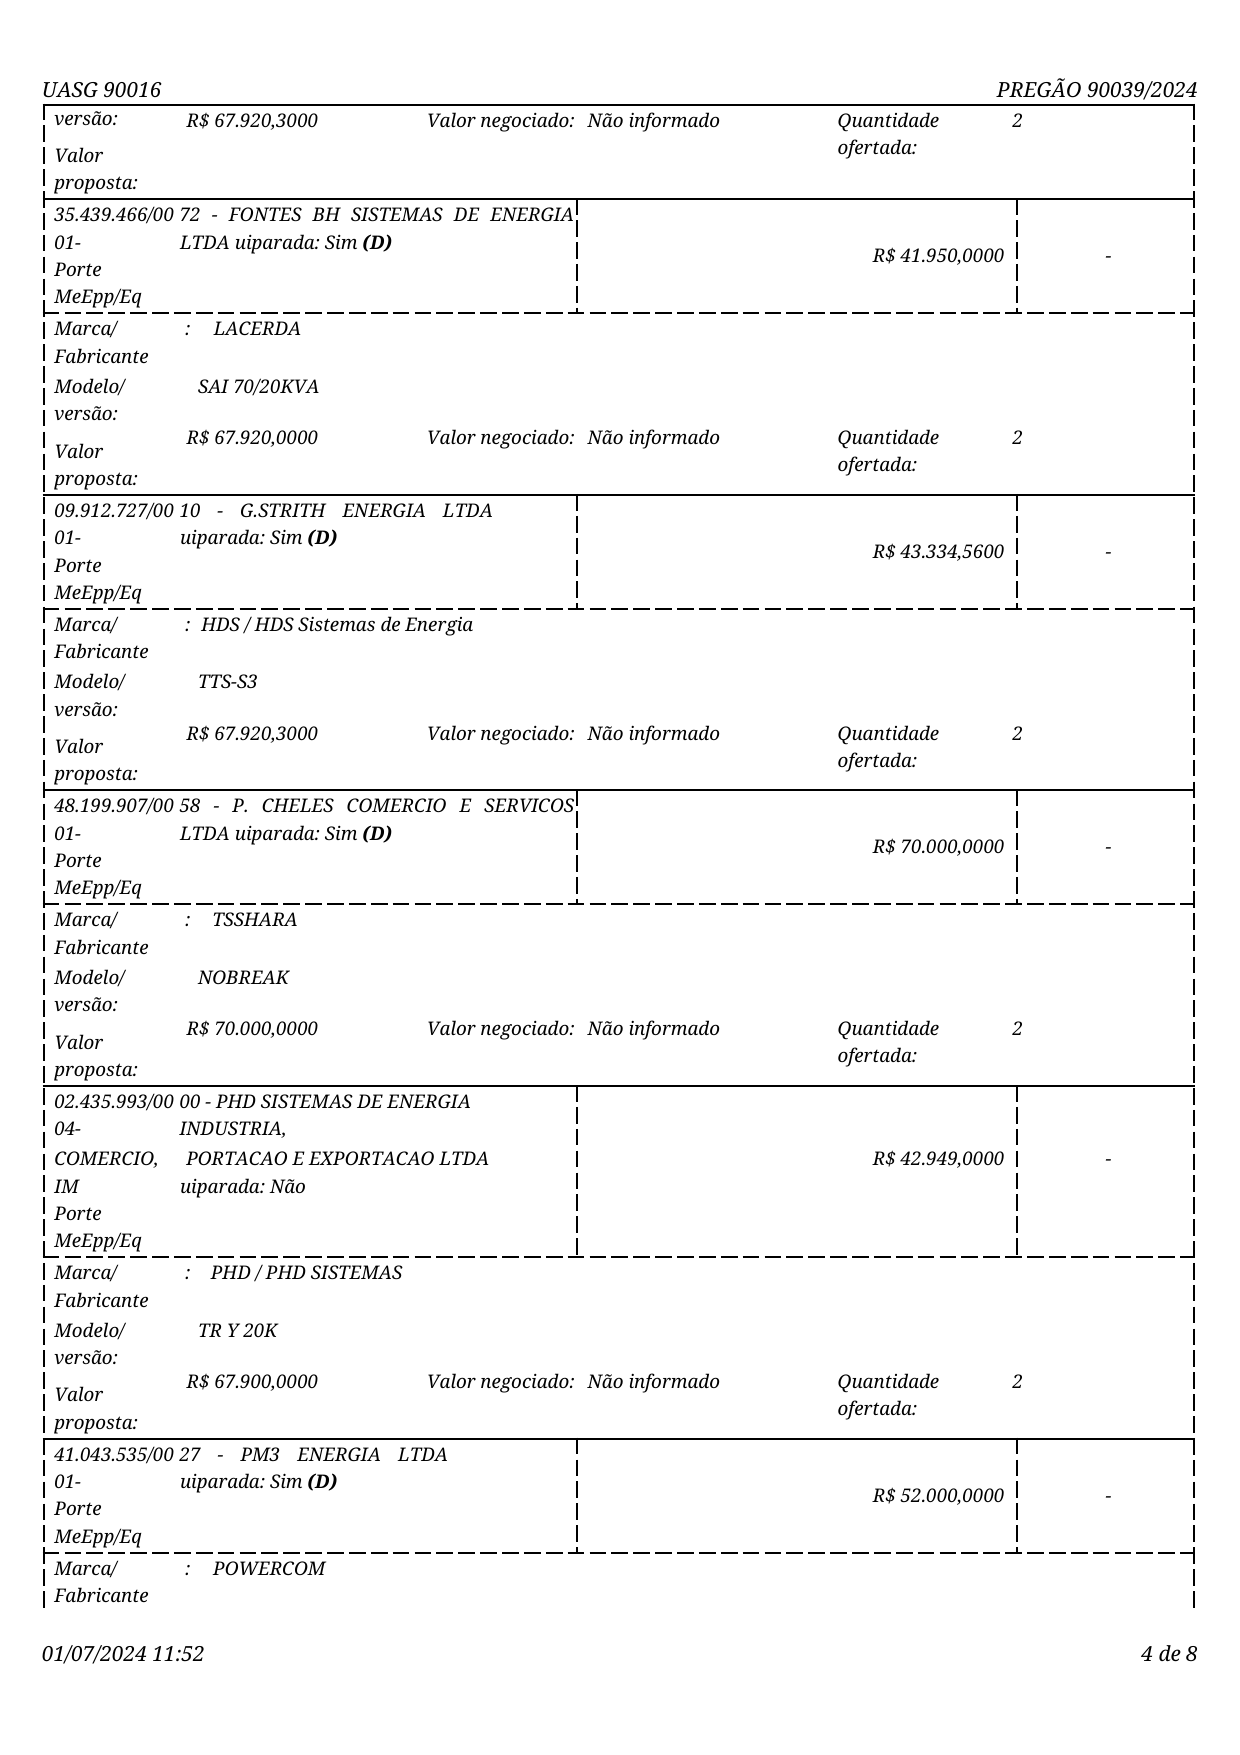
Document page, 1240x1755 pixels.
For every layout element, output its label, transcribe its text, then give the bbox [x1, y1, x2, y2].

table_cell Não informado [577, 1012, 837, 1085]
table_cell [1068, 716, 1194, 789]
table_cell R$ 43.334,5600 [838, 496, 1017, 608]
table_cell [838, 1552, 1068, 1611]
table_cell R$ 67.920,3000 Valor negociado: [186, 106, 577, 198]
table_cell [577, 1552, 837, 1611]
table_cell [1068, 106, 1194, 198]
table_cell - [1068, 791, 1194, 903]
table_cell Modelo/versão: Valor proposta: [44, 667, 186, 789]
table_cell : HDS / HDS Sistemas de Energia [186, 608, 577, 667]
table_cell [1068, 1552, 1194, 1611]
table_cell 02.435.993/0004- [44, 1087, 186, 1144]
table_cell Quantidade ofertada: [838, 1012, 1002, 1085]
table_cell Quantidade ofertada: [838, 716, 1002, 789]
table_cell Quantidade ofertada: [838, 106, 1002, 198]
table_cell [1068, 963, 1194, 1012]
table_cell 41.043.535/0001- Porte MeEpp/Eq [44, 1440, 186, 1552]
table_cell R$ 67.920,3000 Valor negociado: [186, 716, 577, 789]
table_cell [577, 200, 837, 312]
table_cell [1068, 372, 1194, 421]
table_cell [1017, 496, 1068, 608]
table_cell [577, 608, 837, 667]
table_cell 27 - PM3 ENERGIA LTDA uiparada: Sim (D) [186, 1440, 577, 1552]
table_cell - [1068, 1144, 1194, 1256]
table_cell [577, 1087, 837, 1144]
table_cell [577, 496, 837, 608]
table_cell [1068, 312, 1194, 372]
table_cell [1068, 1256, 1194, 1316]
table_cell [577, 791, 837, 903]
table_cell 2 [1002, 1012, 1068, 1085]
table_cell [1017, 1440, 1068, 1552]
table_cell NOBREAK [186, 963, 577, 1012]
table_cell Quantidade ofertada: [838, 421, 1002, 494]
table_cell R$ 70.000,0000 [838, 791, 1017, 903]
table_cell [838, 372, 1068, 421]
table_cell [577, 372, 837, 421]
table_cell 35.439.466/0001- Porte MeEpp/Eq [44, 200, 186, 312]
table_cell [1017, 791, 1068, 903]
table_cell - [1068, 200, 1194, 312]
table_cell [1068, 1365, 1194, 1438]
table_cell Marca/Fabricante [44, 903, 186, 963]
table_cell SAI 70/20KVA [186, 372, 577, 421]
table_cell [1068, 903, 1194, 963]
table_cell - [1068, 496, 1194, 608]
table_cell [577, 903, 837, 963]
table_cell R$ 41.950,0000 [838, 200, 1017, 312]
table_cell [577, 312, 837, 372]
table_cell Marca/Fabricante [44, 312, 186, 372]
table_cell Marca/Fabricante [44, 608, 186, 667]
table_cell Não informado [577, 106, 837, 198]
table_cell Marca/Fabricante [44, 1256, 186, 1316]
table_cell [838, 312, 1068, 372]
table_cell R$ 67.900,0000 Valor negociado: [186, 1365, 577, 1438]
table_cell Modelo/versão: Valor proposta: [44, 963, 186, 1085]
table_cell : PHD / PHD SISTEMAS [186, 1256, 577, 1316]
table_cell [1068, 1316, 1194, 1365]
table_cell Não informado [577, 1365, 837, 1438]
table_cell [1017, 1087, 1068, 1144]
table_cell [1068, 667, 1194, 716]
table_cell R$ 70.000,0000 Valor negociado: [186, 1012, 577, 1085]
table_cell [1068, 608, 1194, 667]
table_cell [1068, 421, 1194, 494]
table_cell [577, 963, 837, 1012]
table_cell [838, 667, 1068, 716]
table_cell versão: Valor proposta: [44, 106, 186, 198]
table_cell TR Y 20K [186, 1316, 577, 1365]
table_cell [1068, 1087, 1194, 1144]
table_cell 58 - P. CHELES COMERCIO E SERVICOS LTDA uiparada: Sim (D) [186, 791, 577, 903]
table_cell [838, 903, 1068, 963]
table_cell [1017, 200, 1068, 312]
table_cell 00 - PHD SISTEMAS DE ENERGIA INDUSTRIA, [186, 1087, 577, 1144]
table_cell PORTACAO E EXPORTACAO LTDA uiparada: Não [186, 1144, 577, 1256]
table_cell - [1068, 1440, 1194, 1552]
table_cell : TSSHARA [186, 903, 577, 963]
table_cell [838, 1256, 1068, 1316]
table_cell 09.912.727/0001- Porte MeEpp/Eq [44, 496, 186, 608]
table_cell TTS-S3 [186, 667, 577, 716]
table_cell R$ 52.000,0000 [838, 1440, 1017, 1552]
table_cell Modelo/versão: Valor proposta: [44, 1316, 186, 1438]
table_cell COMERCIO, IM Porte MeEpp/Eq [44, 1144, 186, 1256]
table_cell 2 [1002, 1365, 1068, 1438]
table_cell Não informado [577, 421, 837, 494]
table_cell 2 [1002, 716, 1068, 789]
table_cell R$ 67.920,0000 Valor negociado: [186, 421, 577, 494]
table_cell [838, 608, 1068, 667]
table_cell [838, 963, 1068, 1012]
table_cell [1068, 1012, 1194, 1085]
table_cell R$ 42.949,0000 [838, 1144, 1017, 1256]
table_cell [577, 1440, 837, 1552]
table_cell [577, 1144, 837, 1256]
table_cell 2 [1002, 106, 1068, 198]
table_cell 72 - FONTES BH SISTEMAS DE ENERGIA LTDA uiparada: Sim (D) [186, 200, 577, 312]
table_cell Quantidade ofertada: [838, 1365, 1002, 1438]
table_cell [1017, 1144, 1068, 1256]
table_cell [577, 667, 837, 716]
table_cell [577, 1316, 837, 1365]
table_cell 2 [1002, 421, 1068, 494]
table_cell Não informado [577, 716, 837, 789]
table_cell [838, 1316, 1068, 1365]
table_cell : POWERCOM [186, 1552, 577, 1611]
table_cell Modelo/versão: Valor proposta: [44, 372, 186, 494]
table_cell [577, 1256, 837, 1316]
table_cell : LACERDA [186, 312, 577, 372]
table_cell Marca/Fabricante [44, 1552, 186, 1611]
table_cell [838, 1087, 1017, 1144]
table_cell 48.199.907/0001- Porte MeEpp/Eq [44, 791, 186, 903]
table_cell 10 - G.STRITH ENERGIA LTDA uiparada: Sim (D) [186, 496, 577, 608]
